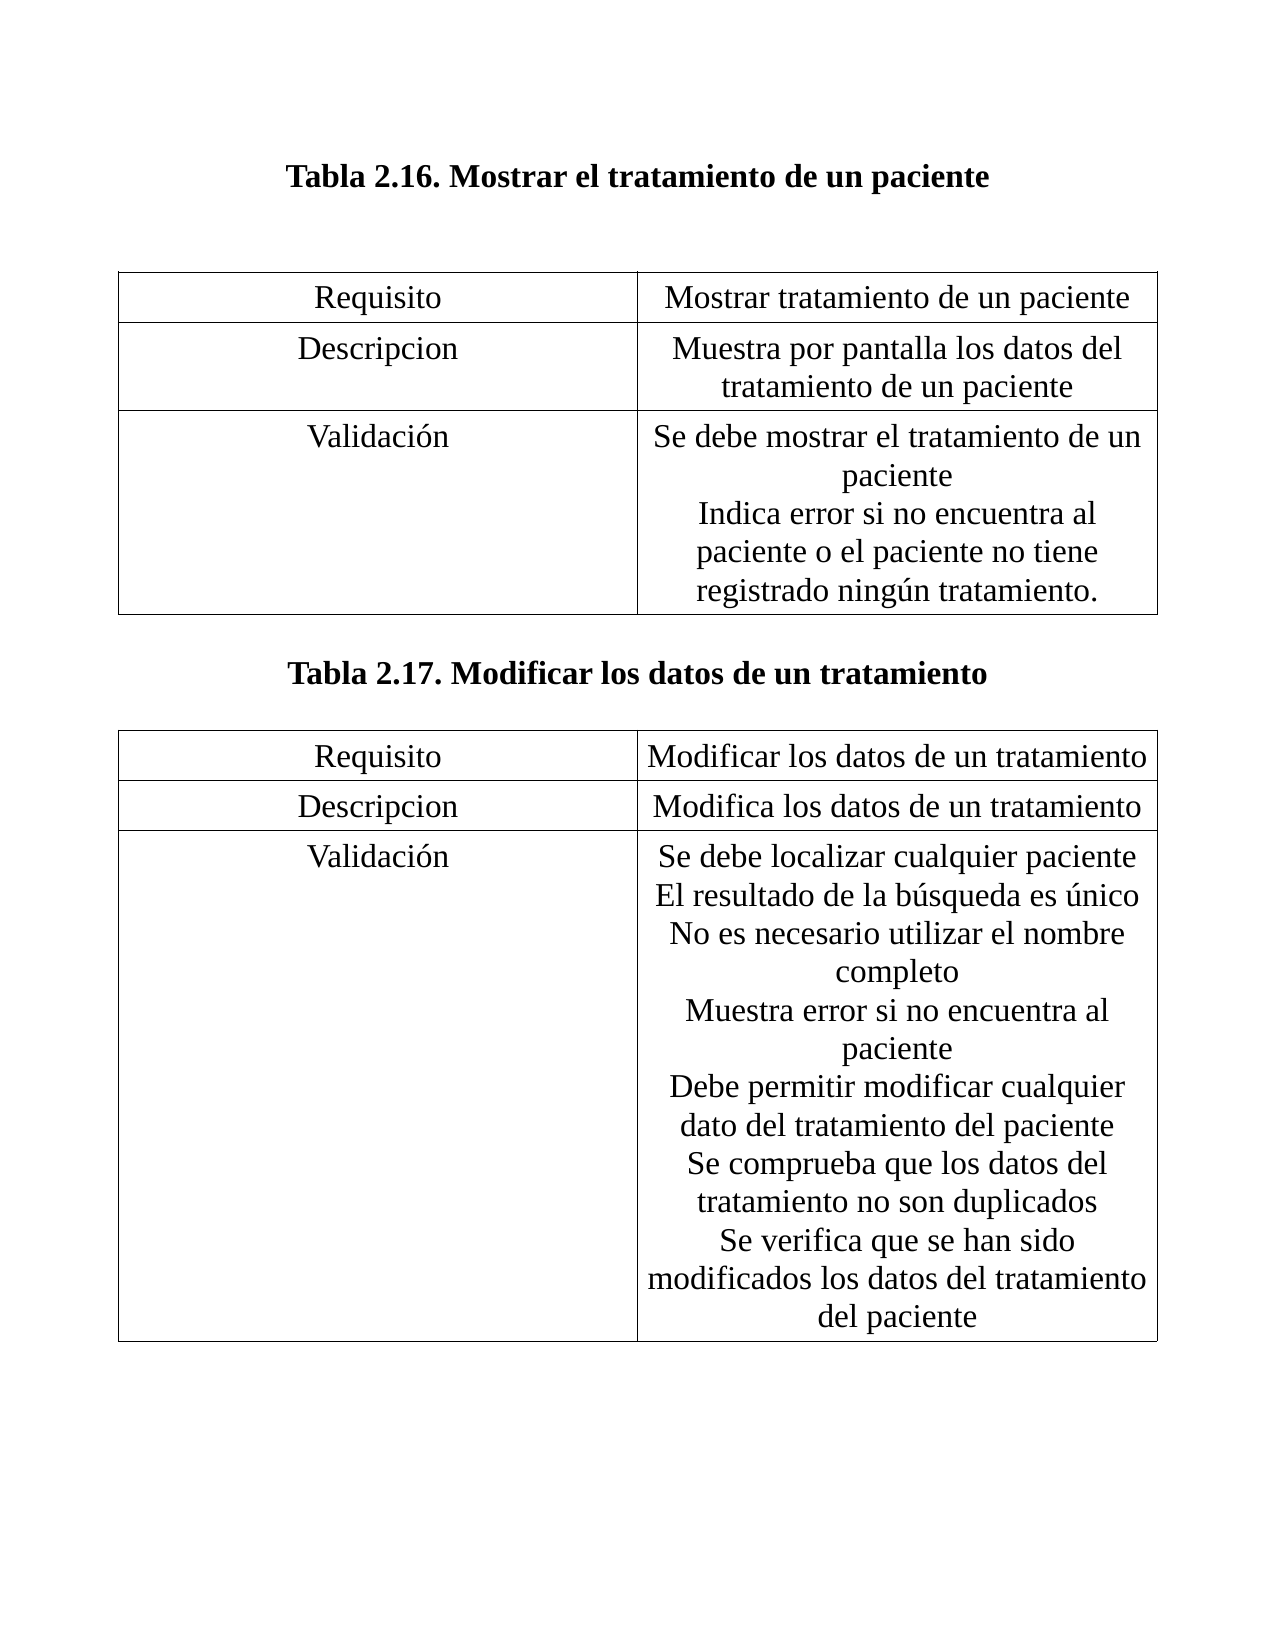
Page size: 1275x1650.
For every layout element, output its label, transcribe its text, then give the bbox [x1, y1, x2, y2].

table_header Requisito [119, 731, 637, 780]
table_cell Se debe mostrar el tratamiento de un paciente Indica error si no encuentra al paciente o el paciente no tiene registrado ningún tratamiento. [638, 411, 1157, 614]
table_cell Validación [119, 411, 637, 614]
table_cell Muestra por pantalla los datos del tratamiento de un paciente [638, 323, 1157, 410]
table_cell Descripcion [119, 781, 637, 830]
table_header Mostrar tratamiento de un paciente [638, 273, 1157, 322]
table_cell Modifica los datos de un tratamiento [638, 781, 1157, 830]
table_cell Se debe localizar cualquier paciente El resultado de la búsqueda es único No es necesario utilizar el nombre completo Muestra error si no encuentra al paciente Debe permitir modificar cualquier dato del tratamiento del paciente Se comprueba que los datos del tratamiento no son duplicados Se verifica que se han sido modificados los datos del tratamiento del paciente [638, 831, 1157, 1341]
table_header Requisito [119, 273, 637, 322]
table_header Modificar los datos de un tratamiento [638, 731, 1157, 780]
text Tabla 2.17. Modificar los datos de un tratamiento [118, 653, 1157, 691]
table_cell Descripcion [119, 323, 637, 410]
table_cell Validación [119, 831, 637, 1341]
text Tabla 2.16. Mostrar el tratamiento de un paciente [118, 156, 1157, 195]
